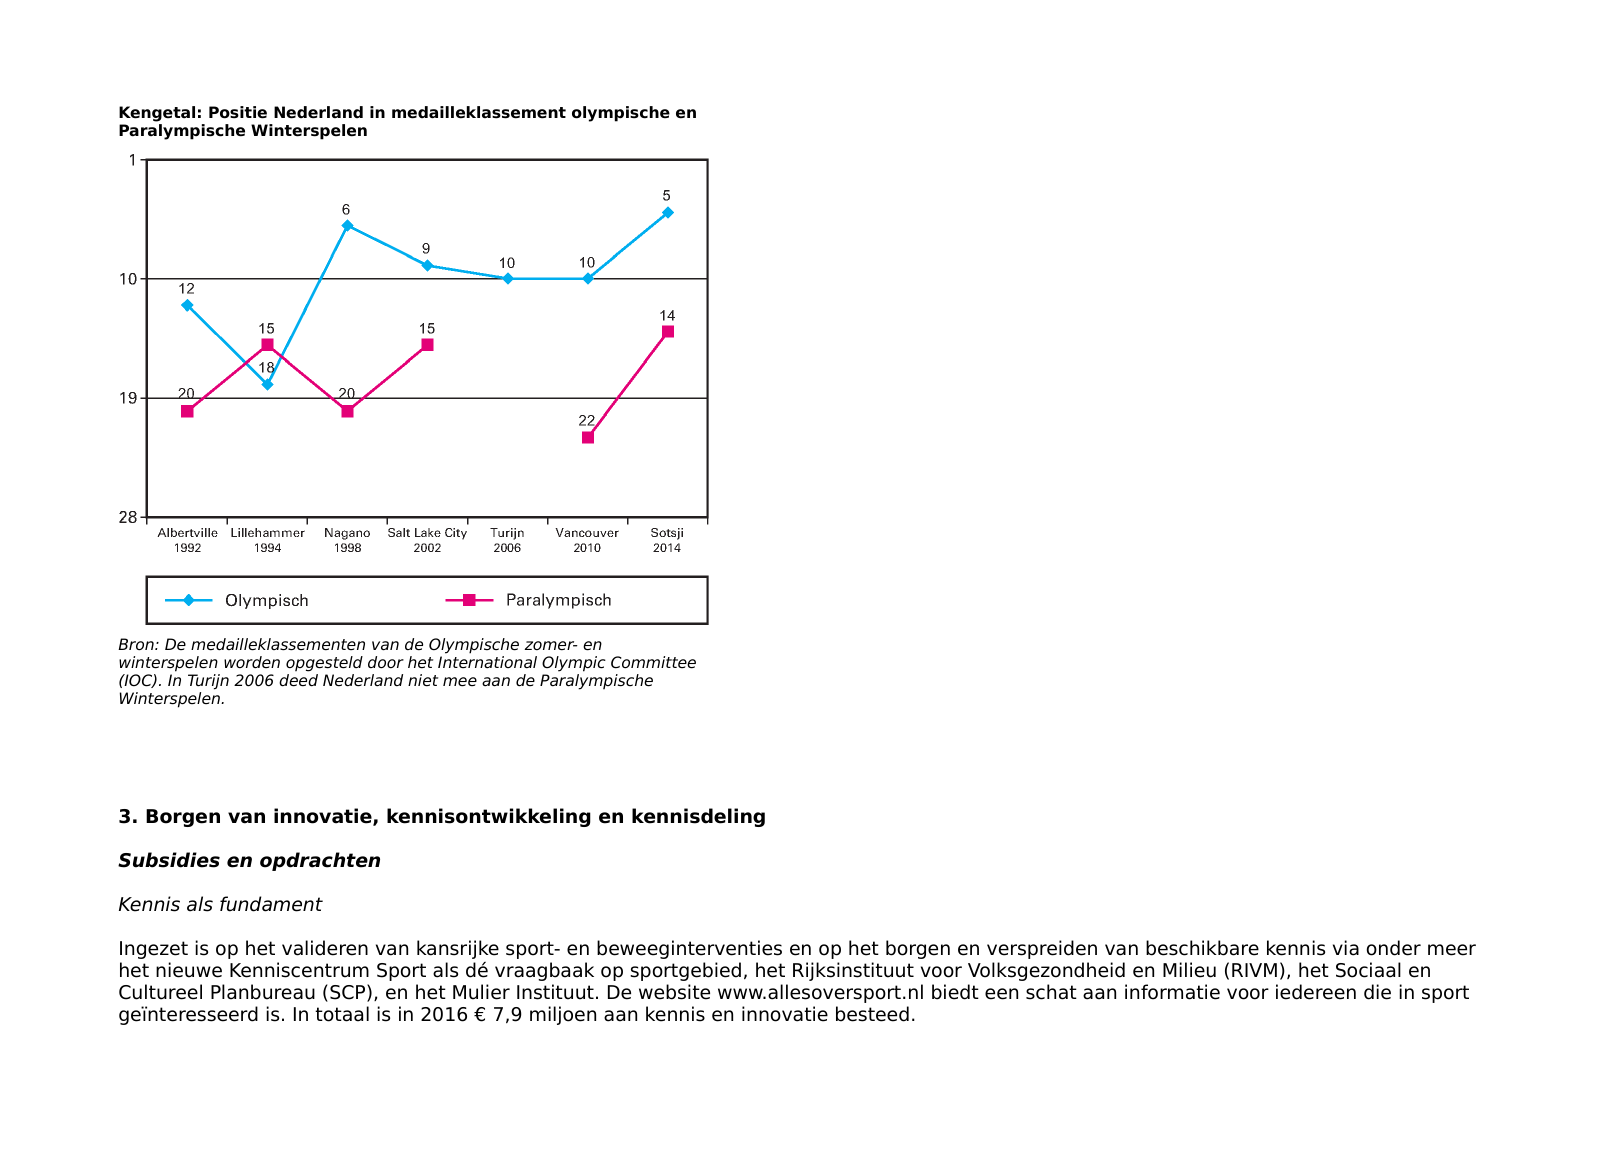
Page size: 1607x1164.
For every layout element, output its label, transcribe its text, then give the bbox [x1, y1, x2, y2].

picture [118, 151, 709, 625]
subtitle Kennis als fundament [118, 894, 1488, 916]
text Ingezet is op het valideren van kansrijke sport- en beweeginterventies en op het borgen en verspreiden van beschikbare kennis via onder meer het nieuwe Kenniscentrum Sport als dé vraagbaak op sportgebied, het Rijksinstituut voor Volksgezondheid en Milieu (RIVM), het Sociaal en Cultureel Planbureau (SCP), en het Mulier Instituut. De website www.allesoversport.nl biedt een schat aan informatie voor iedereen die in sport geïnteresseerd is. In totaal is in 2016 € 7,9 miljoen aan kennis en innovatie besteed. [118, 938, 1488, 1026]
subtitle Subsidies en opdrachten [118, 850, 1488, 872]
subtitle 3. Borgen van innovatie, kennisontwikkeling en kennisdeling [118, 806, 1488, 828]
text Kengetal: Positie Nederland in medailleklassement olympische en Paralympische Winterspelen [118, 104, 709, 140]
text Bron: De medailleklassementen van de Olympische zomer- en winterspelen worden opgesteld door het International Olympic Committee (IOC). In Turijn 2006 deed Nederland niet mee aan de Paralympische Winterspelen. [118, 636, 709, 708]
